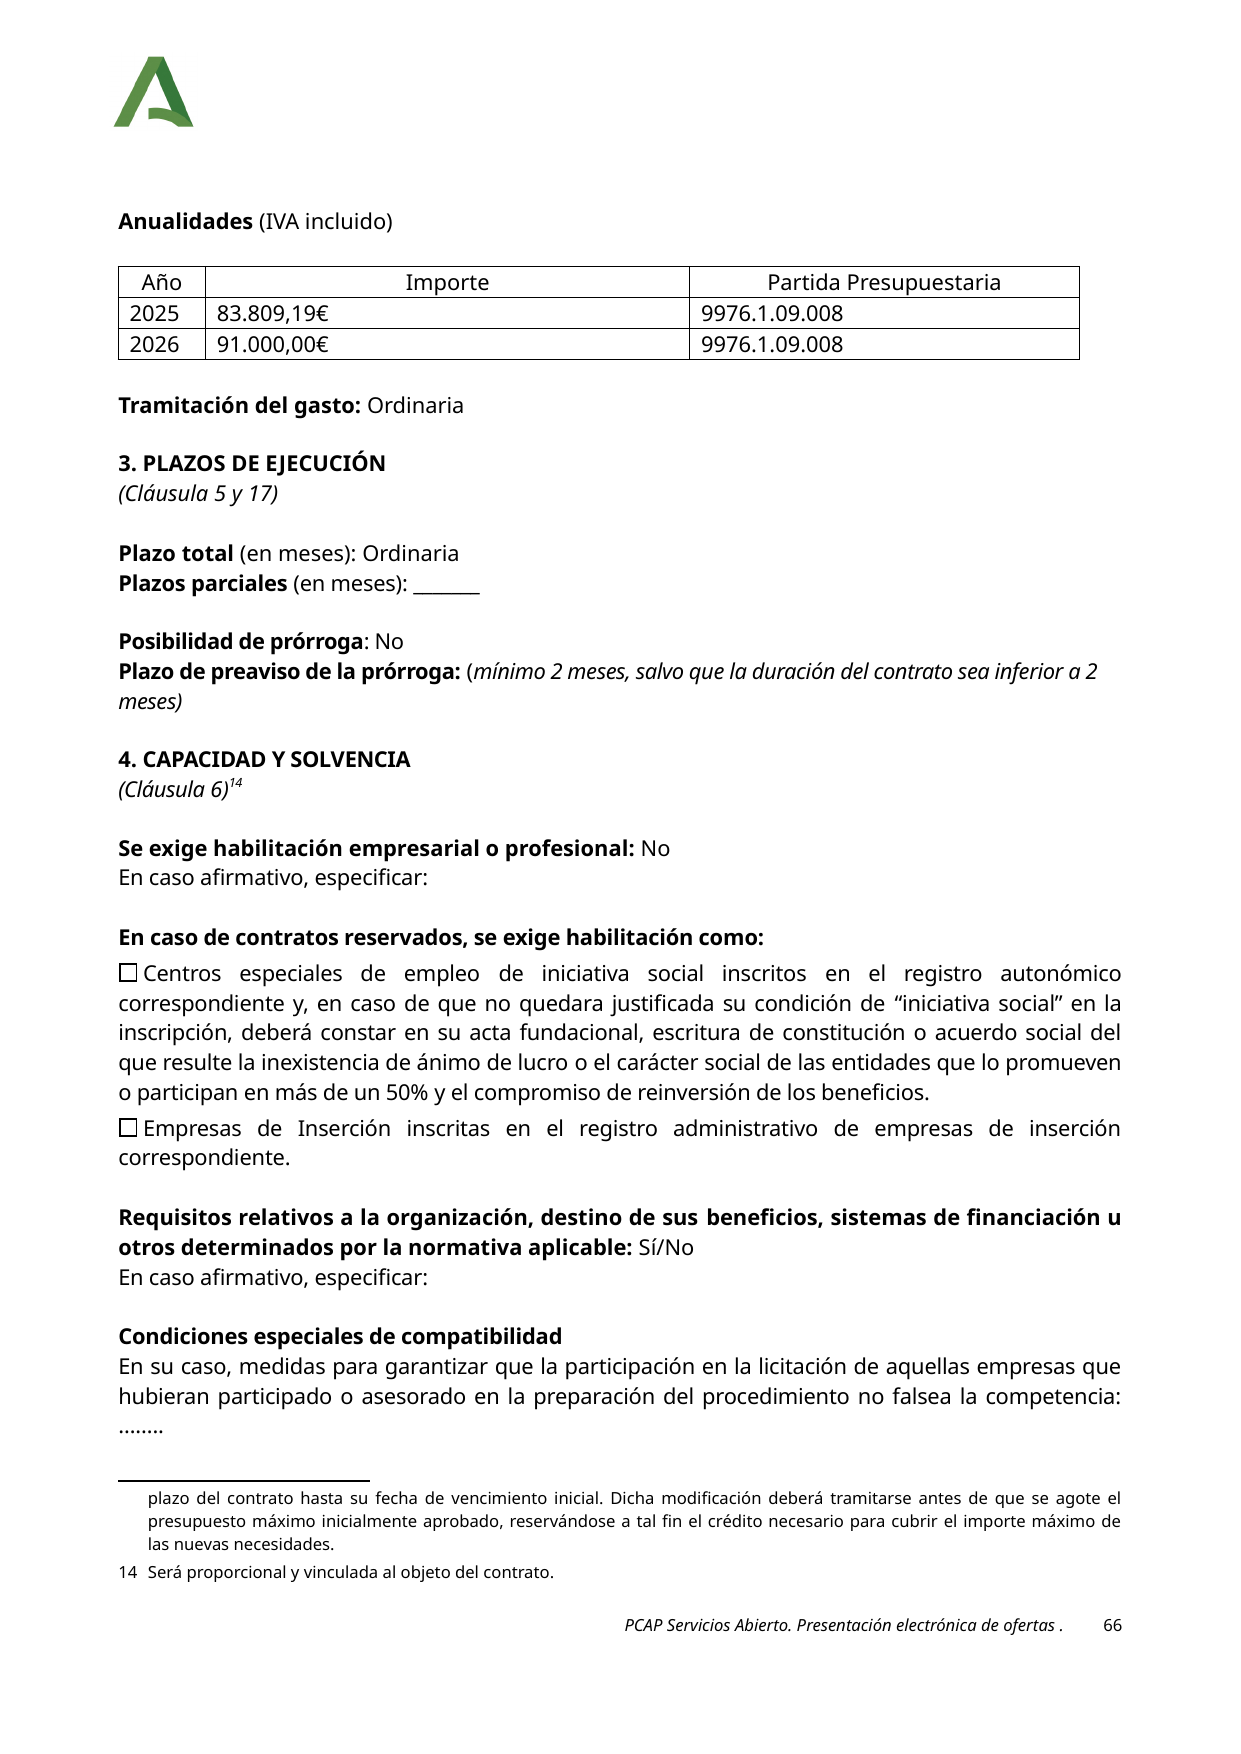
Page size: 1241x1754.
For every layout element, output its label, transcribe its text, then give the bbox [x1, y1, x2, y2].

table_cell 91.000,00€ [206, 329, 689, 359]
table_header Partida Presupuestaria [690, 267, 1079, 297]
text Plazos parciales (en meses): _______ [118, 568, 1122, 597]
text Requisitos relativos a la organización, destino de sus beneficios, sistemas de financiación u otros determinados por la normativa aplicable: Sí/No [118, 1202, 1122, 1262]
text (Cláusula 5 y 17) [118, 478, 1122, 508]
picture [109, 52, 198, 131]
text Plazo total (en meses): Ordinaria [118, 538, 1122, 568]
text 3. PLAZOS DE EJECUCIÓN [118, 448, 1122, 478]
text En caso afirmativo, especificar: [118, 862, 1122, 892]
text (Cláusula 6) [118, 774, 1122, 804]
text 4. CAPACIDAD Y SOLVENCIA [118, 744, 1122, 774]
text Posibilidad de prórroga: No [118, 626, 1122, 656]
table_cell 9976.1.09.008 [690, 298, 1079, 328]
text plazo del contrato hasta su fecha de vencimiento inicial. Dicha modificación deberá tramitarse antes de que se agote el presupuesto máximo inicialmente aprobado, reservándose a tal fin el crédito necesario para cubrir el importe máximo de las nuevas necesidades. [118, 1487, 1122, 1555]
text En caso de contratos reservados, se exige habilitación como: [118, 922, 1122, 952]
table_cell 9976.1.09.008 [690, 329, 1079, 359]
table_cell 83.809,19€ [206, 298, 689, 328]
table_header Año [119, 267, 205, 297]
text En su caso, medidas para garantizar que la participación en la licitación de aquellas empresas que hubieran participado o asesorado en la preparación del procedimiento no falsea la competencia: …….. [118, 1351, 1122, 1440]
text En caso afirmativo, especificar: [118, 1262, 1122, 1291]
table_header Importe [206, 267, 689, 297]
table_cell 2025 [119, 298, 205, 328]
text Empresas de Inserción inscritas en el registro administrativo de empresas de inserción correspondiente. [118, 1113, 1122, 1172]
text Se exige habilitación empresarial o profesional: No [118, 833, 1122, 862]
text Tramitación del gasto: Ordinaria [118, 390, 1122, 420]
text Centros especiales de empleo de iniciativa social inscritos en el registro autonómico correspondiente y, en caso de que no quedara justificada su condición de “iniciativa social” en la inscripción, deberá constar en su acta fundacional, escritura de constitución o acuerdo social del que resulte la inexistencia de ánimo de lucro o el carácter social de las entidades que lo promueven o participan en más de un 50% y el compromiso de reinversión de los beneficios. [118, 958, 1122, 1107]
text Plazo de preaviso de la prórroga: (mínimo 2 meses, salvo que la duración del contrato sea inferior a 2 meses) [118, 656, 1122, 716]
text Anualidades (IVA incluido) [118, 206, 1122, 236]
table_cell 2026 [119, 329, 205, 359]
text Condiciones especiales de compatibilidad [118, 1321, 1122, 1351]
text Será proporcional y vinculada al objeto del contrato. [118, 1561, 1122, 1584]
